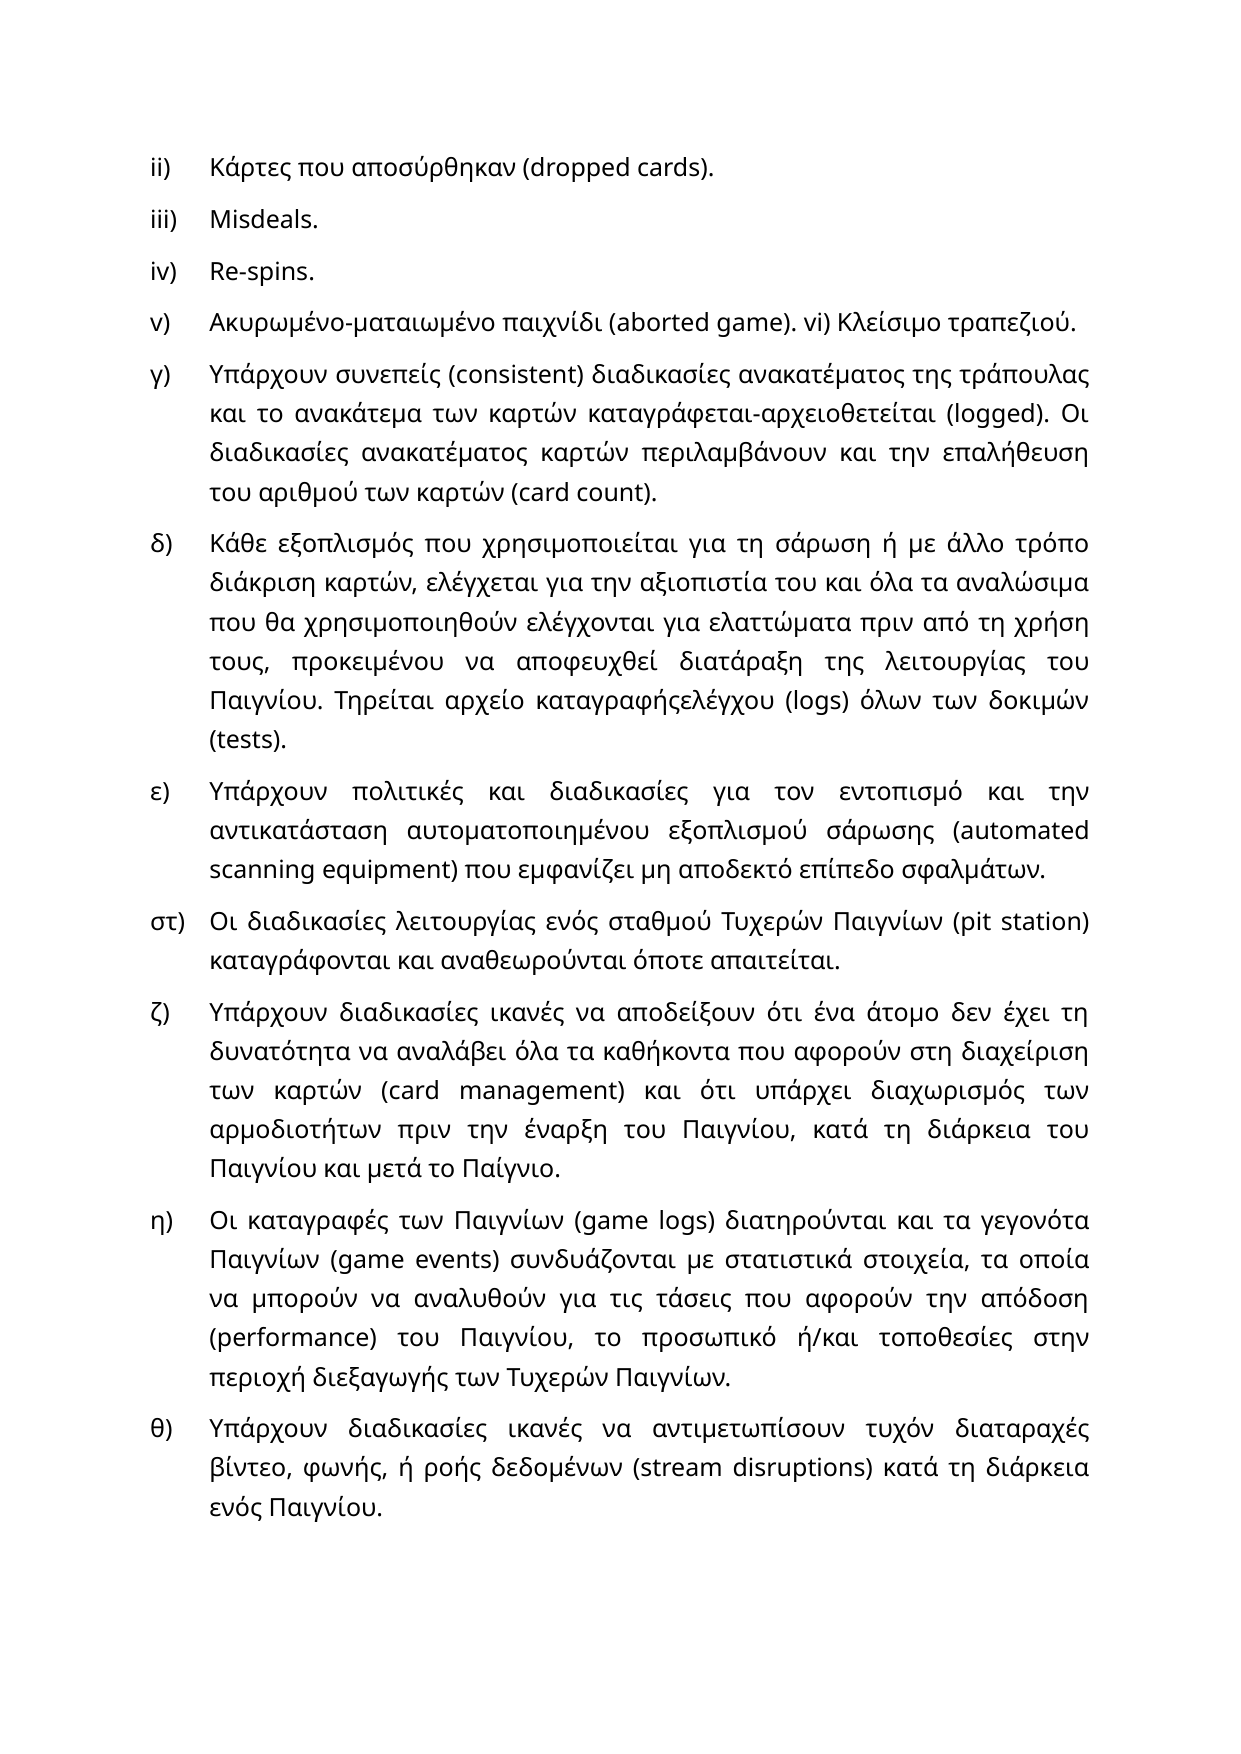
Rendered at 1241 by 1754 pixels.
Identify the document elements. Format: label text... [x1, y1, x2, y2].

list ζ) Υπάρχουν διαδικασίες ικανές να αποδείξουν ότι ένα άτομο δεν έχει τη δυνατότητα να αναλάβει όλα τα καθήκοντα που αφορούν στη διαχείριση των καρτών (card management) και ότι υπάρχει διαχωρισμός των αρμοδιοτήτων πριν την έναρξη του Παιγνίου, κατά τη διάρκεια του Παιγνίου και μετά το Παίγνιο. [150, 994, 1090, 1185]
list η) Οι καταγραφές των Παιγνίων (game logs) διατηρούνται και τα γεγονότα Παιγνίων (game events) συνδυάζονται με στατιστικά στοιχεία, τα οποία να μπορούν να αναλυθούν για τις τάσεις που αφορούν την απόδοση (performance) του Παιγνίου, το προσωπικό ή/και τοποθεσίες στην περιοχή διεξαγωγής των Τυχερών Παιγνίων. [150, 1202, 1090, 1393]
list v) Ακυρωμένο-ματαιωμένο παιχνίδι (aborted game). vi) Κλείσιμο τραπεζιού. [150, 305, 1090, 339]
list θ) Υπάρχουν διαδικασίες ικανές να αντιμετωπίσουν τυχόν διαταραχές βίντεο, φωνής, ή ροής δεδομένων (stream disruptions) κατά τη διάρκεια ενός Παιγνίου. [150, 1411, 1090, 1523]
list γ) Υπάρχουν συνεπείς (consistent) διαδικασίες ανακατέματος της τράπουλας και το ανακάτεμα των καρτών καταγράφεται-αρχειοθετείται (logged). Οι διαδικασίες ανακατέματος καρτών περιλαμβάνουν και την επαλήθευση του αριθμού των καρτών (card count). [150, 357, 1090, 508]
list ii) Κάρτες που αποσύρθηκαν (dropped cards). [150, 150, 1090, 184]
list δ) Κάθε εξοπλισμός που χρησιμοποιείται για τη σάρωση ή με άλλο τρόπο διάκριση καρτών, ελέγχεται για την αξιοπιστία του και όλα τα αναλώσιμα που θα χρησιμοποιηθούν ελέγχονται για ελαττώματα πριν από τη χρήση τους, προκειμένου να αποφευχθεί διατάραξη της λειτουργίας του Παιγνίου. Τηρείται αρχείο καταγραφήςελέγχου (logs) όλων των δοκιμών (tests). [150, 526, 1090, 756]
list ε) Υπάρχουν πολιτικές και διαδικασίες για τον εντοπισμό και την αντικατάσταση αυτοματοποιημένου εξοπλισμού σάρωσης (automated scanning equipment) που εμφανίζει μη αποδεκτό επίπεδο σφαλμάτων. [150, 773, 1090, 886]
list iv) Re-spins. [150, 253, 1090, 287]
list iii) Misdeals. [150, 202, 1090, 236]
list στ) Οι διαδικασίες λειτουργίας ενός σταθμού Τυχερών Παιγνίων (pit station) καταγράφονται και αναθεωρούνται όποτε απαιτείται. [150, 903, 1090, 977]
